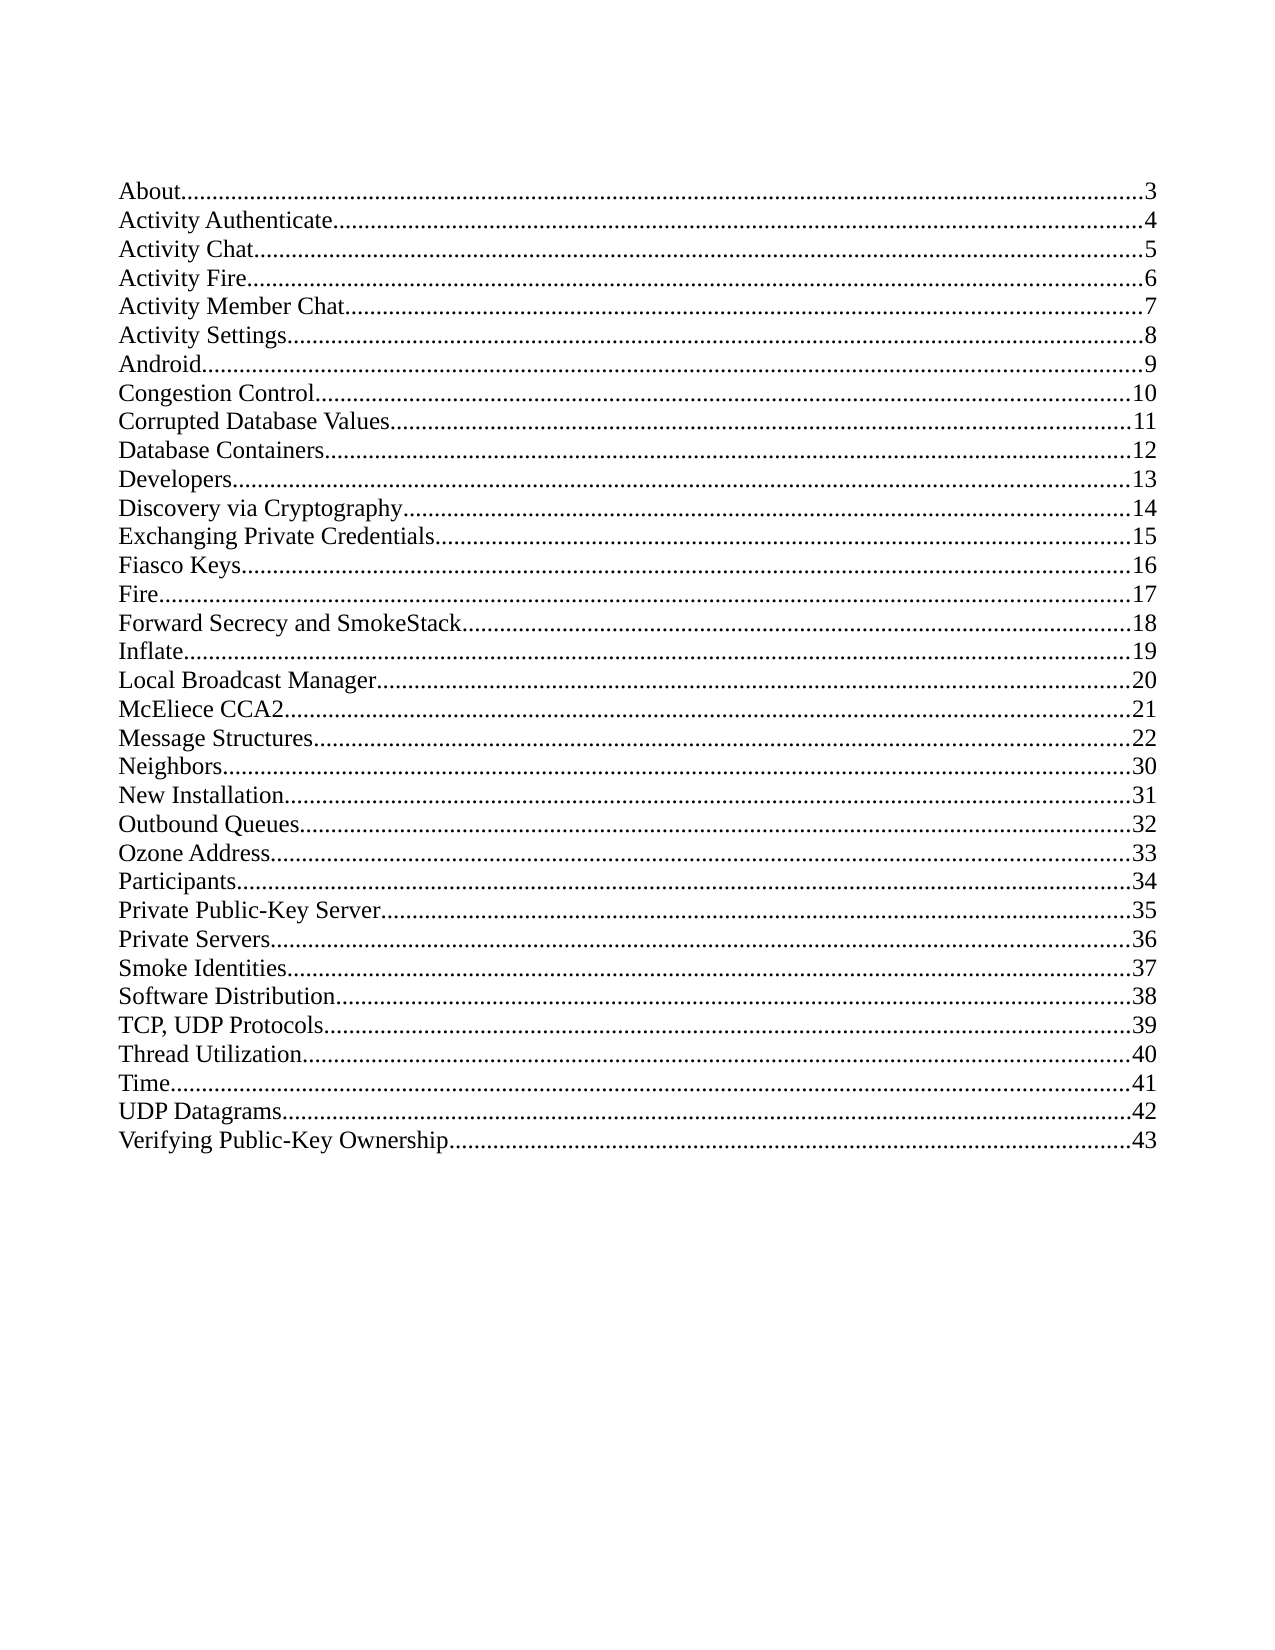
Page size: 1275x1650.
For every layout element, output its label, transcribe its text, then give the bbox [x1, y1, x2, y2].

text Local Broadcast Manager 20 [118, 665, 1157, 694]
text Activity Authenticate 4 [118, 205, 1157, 234]
text Database Containers 12 [118, 435, 1157, 464]
text Forward Secrecy and SmokeStack 18 [118, 608, 1157, 636]
text Software Distribution 38 [118, 981, 1157, 1010]
text Ozone Address 33 [118, 838, 1157, 866]
text New Installation 31 [118, 780, 1157, 809]
text Participants 34 [118, 866, 1157, 895]
text UDP Datagrams 42 [118, 1096, 1157, 1125]
text Neighbors 30 [118, 751, 1157, 780]
text Activity Member Chat 7 [118, 291, 1157, 320]
text Activity Chat 5 [118, 234, 1157, 263]
text Time 41 [118, 1068, 1157, 1096]
text Congestion Control 10 [118, 378, 1157, 406]
text Fiasco Keys 16 [118, 550, 1157, 579]
text Outbound Queues 32 [118, 809, 1157, 838]
text Developers 13 [118, 464, 1157, 493]
text Inflate 19 [118, 636, 1157, 665]
text Discovery via Cryptography 14 [118, 493, 1157, 521]
text Thread Utilization 40 [118, 1039, 1157, 1068]
text Exchanging Private Credentials 15 [118, 521, 1157, 550]
text Message Structures 22 [118, 723, 1157, 751]
text Activity Settings 8 [118, 320, 1157, 349]
text Corrupted Database Values 11 [118, 406, 1157, 435]
text TCP, UDP Protocols 39 [118, 1010, 1157, 1039]
text Activity Fire 6 [118, 263, 1157, 291]
text Verifying Public-Key Ownership 43 [118, 1125, 1157, 1154]
text About 3 [118, 176, 1157, 205]
text McEliece CCA2 21 [118, 694, 1157, 723]
text Private Public-Key Server 35 [118, 895, 1157, 924]
text Android 9 [118, 349, 1157, 378]
text Smoke Identities 37 [118, 953, 1157, 981]
text Private Servers 36 [118, 924, 1157, 953]
text Fire 17 [118, 579, 1157, 608]
